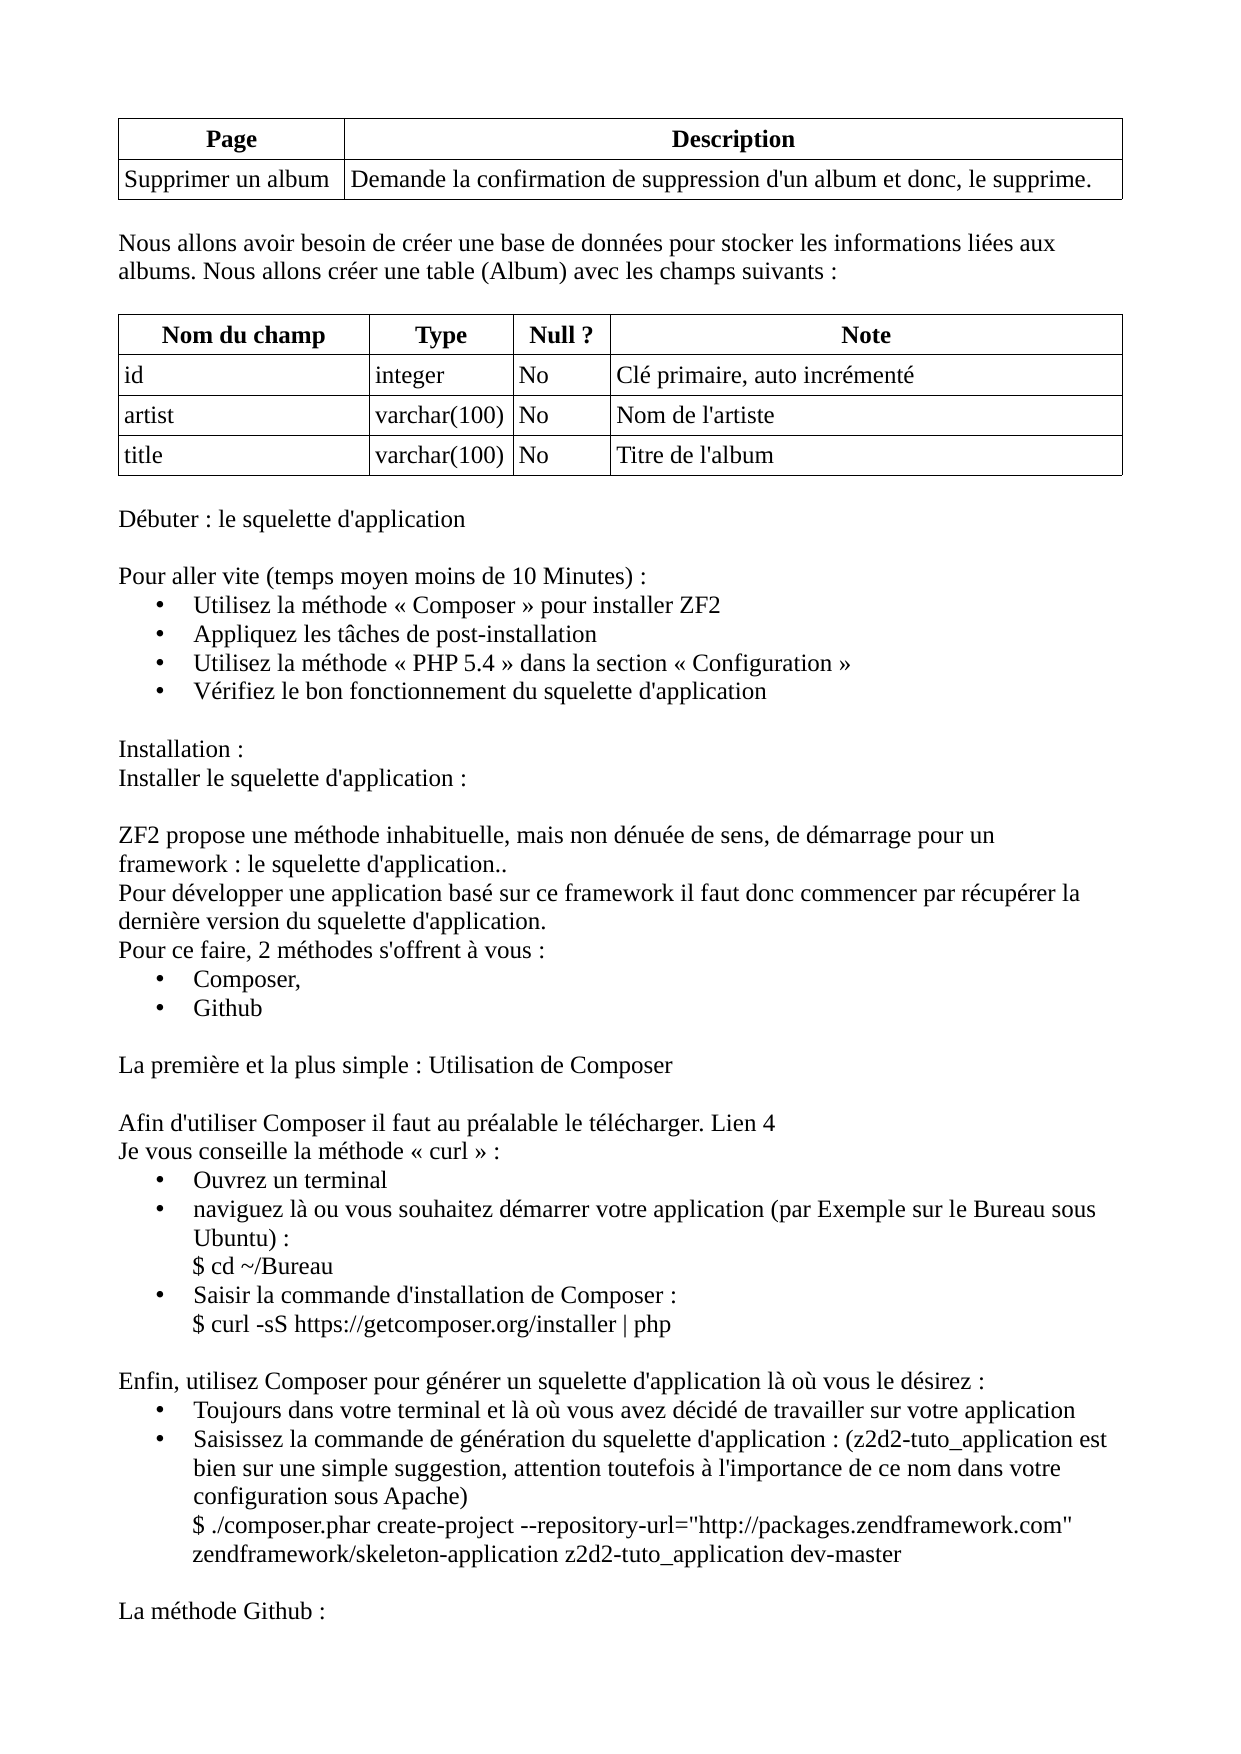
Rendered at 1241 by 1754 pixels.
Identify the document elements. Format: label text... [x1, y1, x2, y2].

table_header Page [119, 119, 344, 158]
text Pour développer une application basé sur ce framework il faut donc commencer par récupérer la dernière version du squelette d'application. [118, 878, 1122, 935]
table_cell artist [119, 396, 369, 435]
text La méthode Github : [118, 1596, 1122, 1625]
list Utilisez la méthode « PHP 5.4 » dans la section « Configuration » [156, 648, 1122, 676]
text La première et la plus simple : Utilisation de Composer [118, 1050, 1122, 1079]
text Installation : [118, 734, 1122, 763]
text Enfin, utilisez Composer pour générer un squelette d'application là où vous le désirez : [118, 1366, 1122, 1395]
table_cell No [514, 355, 610, 394]
list Github [156, 993, 1122, 1021]
table_header Type [370, 315, 513, 354]
table_cell Supprimer un album [119, 160, 344, 199]
table_cell No [514, 396, 610, 435]
table_header Null ? [514, 315, 610, 354]
list Saisissez la commande de génération du squelette d'application : (z2d2-tuto_application est bien sur une simple suggestion, attention toutefois à l'importance de ce nom dans votre configuration sous Apache) [156, 1424, 1122, 1510]
table_header Note [611, 315, 1122, 354]
table_cell Nom de l'artiste [611, 396, 1122, 435]
table_header Nom du champ [119, 315, 369, 354]
list Appliquez les tâches de post-installation [156, 619, 1122, 648]
table_cell No [514, 436, 610, 475]
list naviguez là ou vous souhaitez démarrer votre application (par Exemple sur le Bureau sous Ubuntu) : [156, 1194, 1122, 1251]
text ZF2 propose une méthode inhabituelle, mais non dénuée de sens, de démarrage pour un framework : le squelette d'application.. [118, 820, 1122, 878]
table_cell id [119, 355, 369, 394]
text Installer le squelette d'application : [118, 763, 1122, 791]
table_header Description [345, 119, 1122, 158]
table_cell Titre de l'album [611, 436, 1122, 475]
text $ curl -sS https://getcomposer.org/installer | php [192, 1309, 1122, 1338]
text $ cd ~/Bureau [192, 1251, 1122, 1280]
table_cell integer [370, 355, 513, 394]
table_cell Clé primaire, auto incrémenté [611, 355, 1122, 394]
list Vérifiez le bon fonctionnement du squelette d'application [156, 676, 1122, 705]
table_cell varchar(100) [370, 396, 513, 435]
list Composer, [156, 964, 1122, 993]
list Ouvrez un terminal [156, 1165, 1122, 1194]
list Utilisez la méthode « Composer » pour installer ZF2 [156, 590, 1122, 619]
text Afin d'utiliser Composer il faut au préalable le télécharger. Lien 4 [118, 1108, 1122, 1136]
table_cell Demande la confirmation de suppression d'un album et donc, le supprime. [345, 160, 1122, 199]
list Saisir la commande d'installation de Composer : [156, 1280, 1122, 1309]
text Nous allons avoir besoin de créer une base de données pour stocker les informations liées aux albums. Nous allons créer une table (Album) avec les champs suivants : [118, 228, 1122, 285]
table_cell varchar(100) [370, 436, 513, 475]
table_cell title [119, 436, 369, 475]
text Pour ce faire, 2 méthodes s'offrent à vous : [118, 935, 1122, 964]
text Je vous conseille la méthode « curl » : [118, 1136, 1122, 1165]
list Toujours dans votre terminal et là où vous avez décidé de travailler sur votre application [156, 1395, 1122, 1424]
text Débuter : le squelette d'application [118, 504, 1122, 533]
text $ ./composer.phar create-project --repository-url="http://packages.zendframework.com" zendframework/skeleton-application z2d2-tuto_application dev-master [192, 1510, 1122, 1568]
text Pour aller vite (temps moyen moins de 10 Minutes) : [118, 561, 1122, 590]
